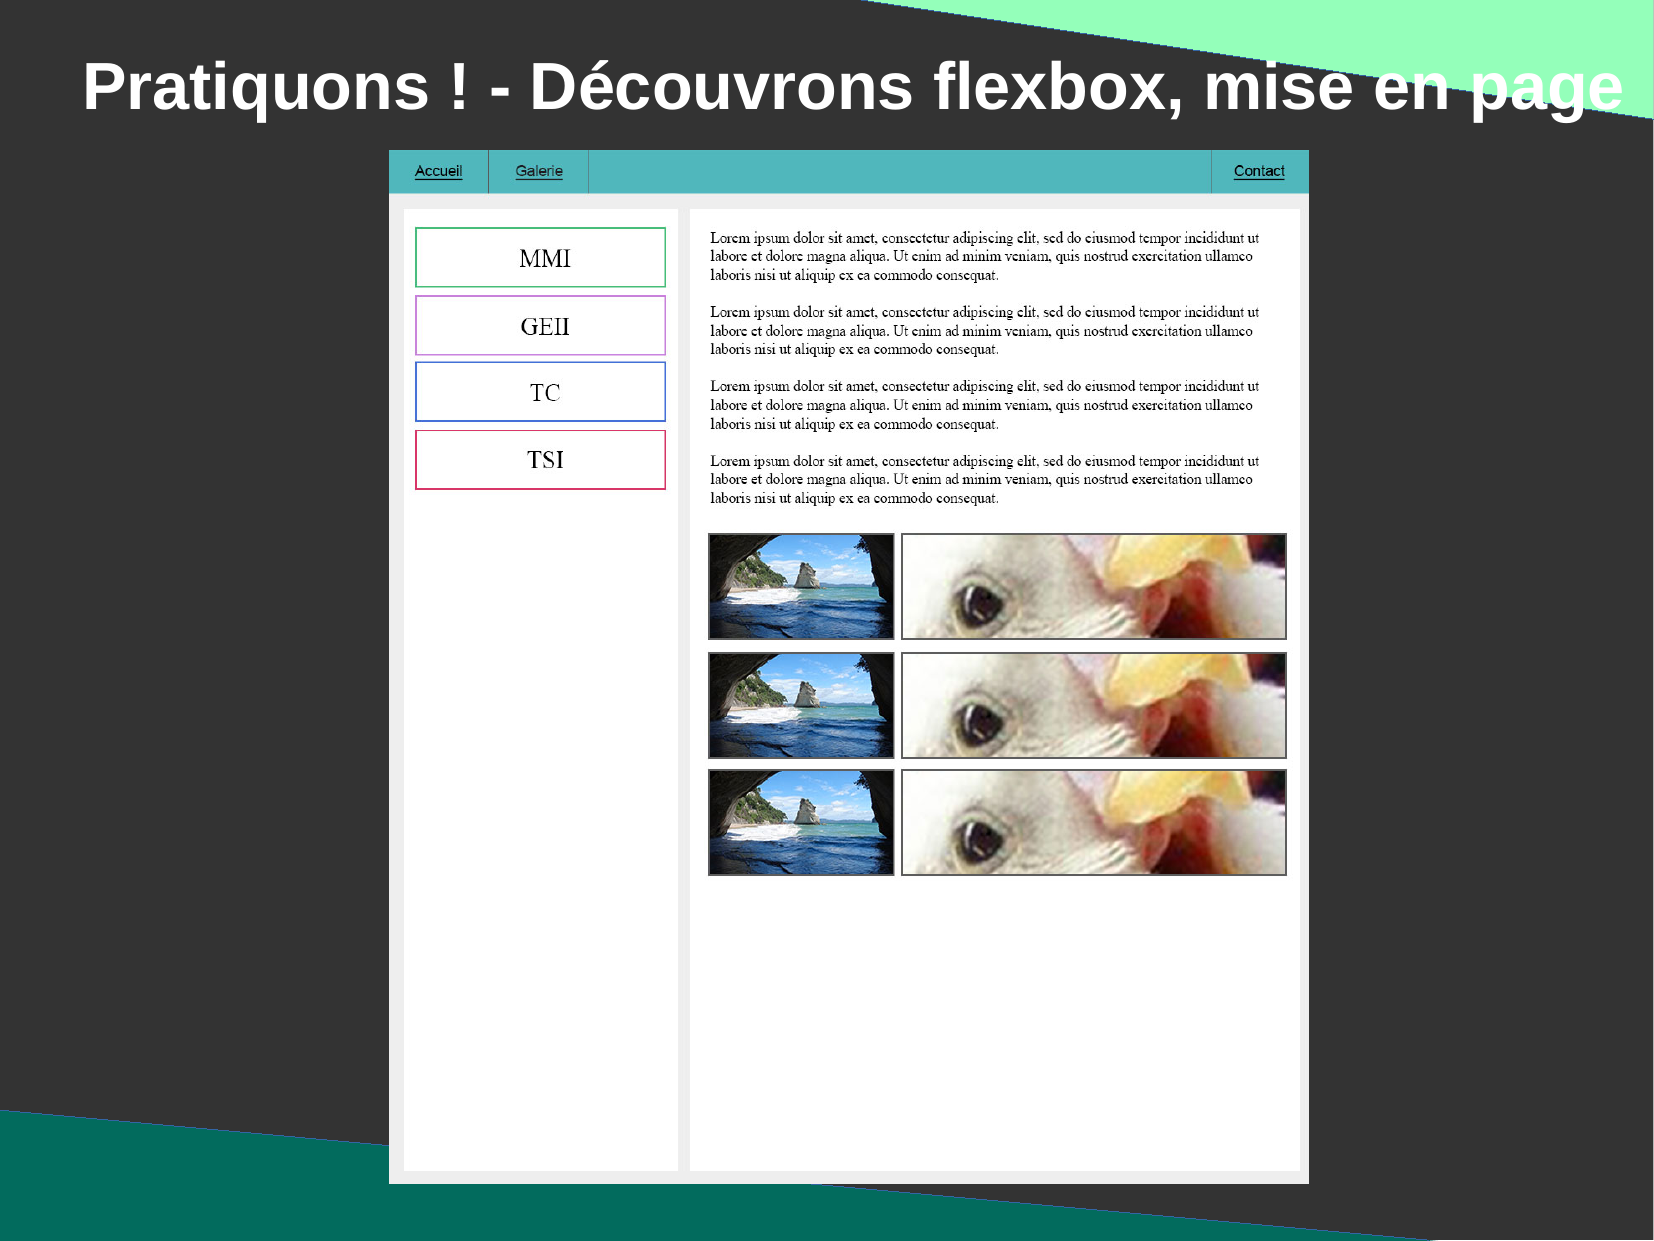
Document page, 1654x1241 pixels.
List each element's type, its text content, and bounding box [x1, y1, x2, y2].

text_box [861, 0, 1654, 120]
picture [389, 150, 1309, 1184]
title Pratiquons ! - Découvrons flexbox, mise en page [82, 49, 1630, 142]
